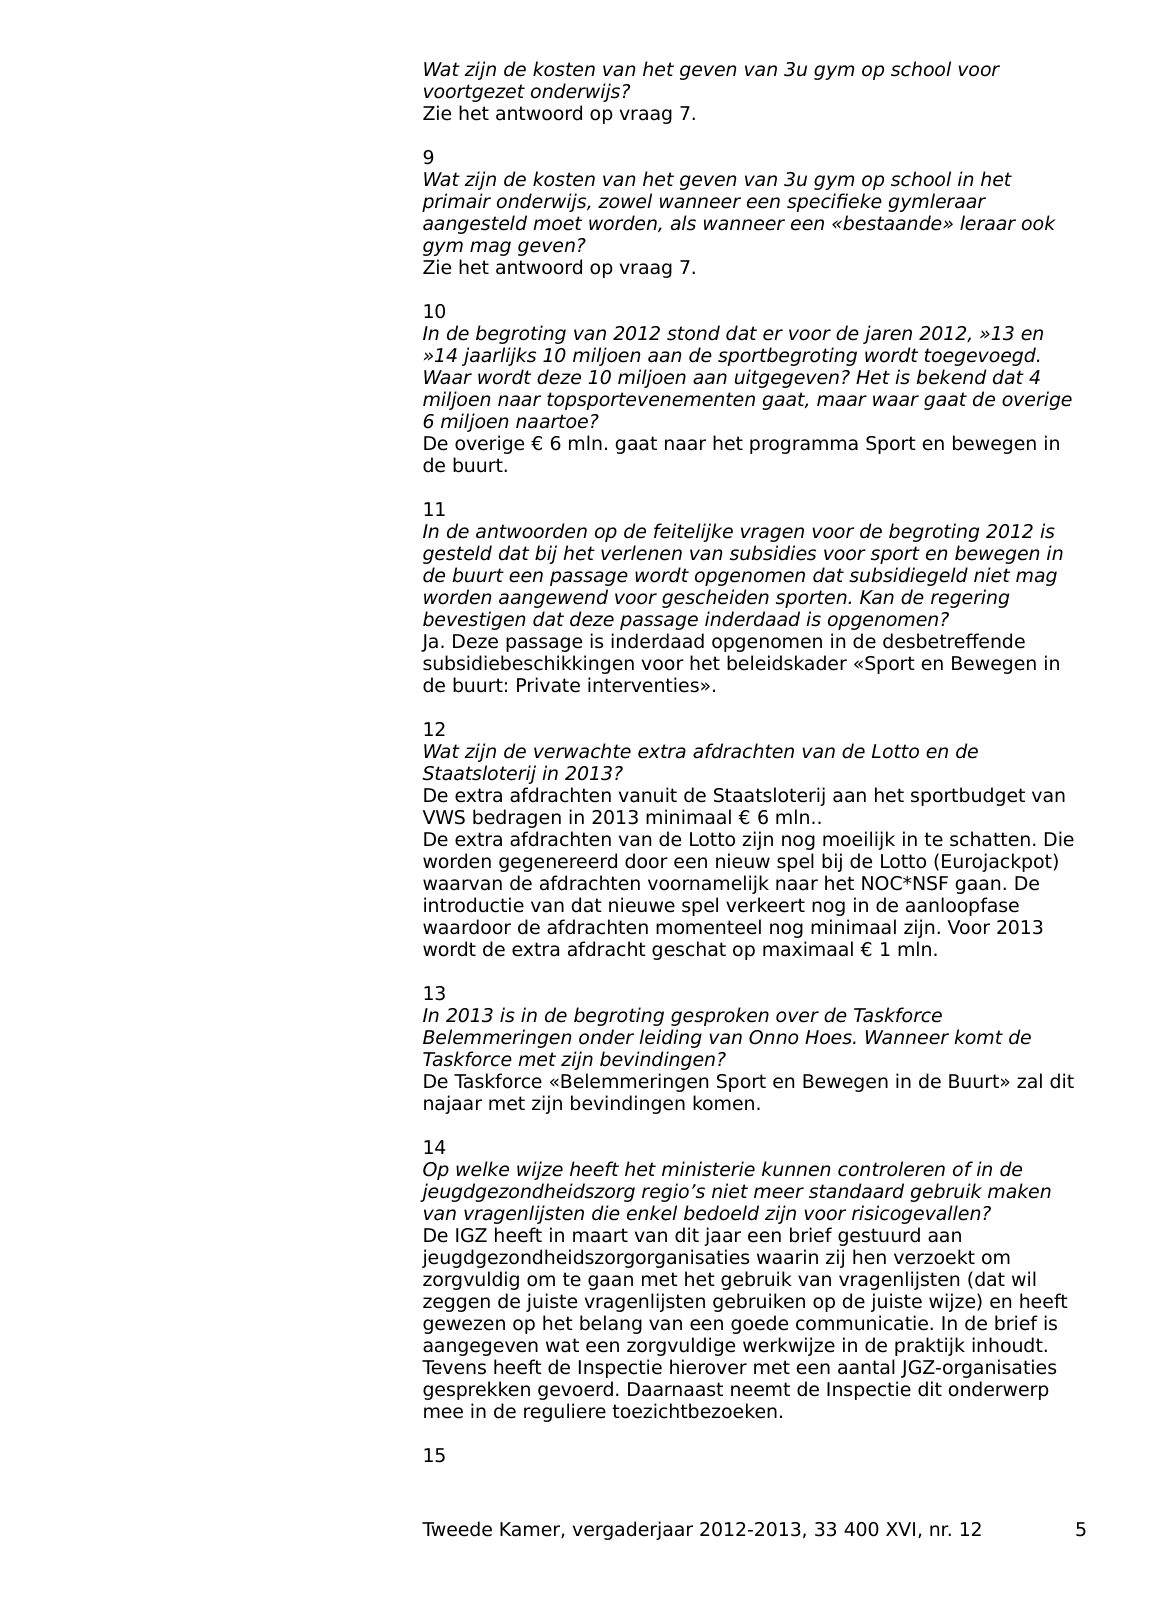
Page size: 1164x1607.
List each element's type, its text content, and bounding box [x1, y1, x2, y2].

text In de antwoorden op de feitelijke vragen voor de begroting 2012 is gesteld dat bij het verlenen van subsidies voor sport en bewegen in de buurt een passage wordt opgenomen dat subsidiegeld niet mag worden aangewend voor gescheiden sporten. Kan de regering bevestigen dat deze passage inderdaad is opgenomen? [422, 521, 1087, 631]
text De IGZ heeft in maart van dit jaar een brief gestuurd aan jeugdgezondheidszorgorganisaties waarin zij hen verzoekt om zorgvuldig om te gaan met het gebruik van vragenlijsten (dat wil zeggen de juiste vragenlijsten gebruiken op de juiste wijze) en heeft gewezen op het belang van een goede communicatie. In de brief is aangegeven wat een zorgvuldige werkwijze in de praktijk inhoudt. Tevens heeft de Inspectie hierover met een aantal JGZ-organisaties gesprekken gevoerd. Daarnaast neemt de Inspectie dit onderwerp mee in de reguliere toezichtbezoeken. [422, 1225, 1087, 1423]
text In de begroting van 2012 stond dat er voor de jaren 2012, »13 en »14 jaarlijks 10 miljoen aan de sportbegroting wordt toegevoegd. Waar wordt deze 10 miljoen aan uitgegeven? Het is bekend dat 4 miljoen naar topsportevenementen gaat, maar waar gaat de overige 6 miljoen naartoe? [422, 323, 1087, 433]
text 15 [422, 1445, 1087, 1467]
text Wat zijn de kosten van het geven van 3u gym op school voor voortgezet onderwijs? [422, 59, 1087, 103]
text Ja. Deze passage is inderdaad opgenomen in de desbetreffende subsidiebeschikkingen voor het beleidskader «Sport en Bewegen in de buurt: Private interventies». [422, 631, 1087, 697]
text De extra afdrachten van de Lotto zijn nog moeilijk in te schatten. Die worden gegenereerd door een nieuw spel bij de Lotto (Eurojackpot) waarvan de afdrachten voornamelijk naar het NOC*NSF gaan. De introductie van dat nieuwe spel verkeert nog in de aanloopfase waardoor de afdrachten momenteel nog minimaal zijn. Voor 2013 wordt de extra afdracht geschat op maximaal € 1 mln. [422, 829, 1087, 961]
text De overige € 6 mln. gaat naar het programma Sport en bewegen in de buurt. [422, 433, 1087, 477]
text Wat zijn de kosten van het geven van 3u gym op school in het primair onderwijs, zowel wanneer een specifieke gymleraar aangesteld moet worden, als wanneer een «bestaande» leraar ook gym mag geven? [422, 169, 1087, 257]
text 13 [422, 983, 1087, 1005]
text Wat zijn de verwachte extra afdrachten van de Lotto en de Staatsloterij in 2013? [422, 741, 1087, 785]
text 11 [422, 499, 1087, 521]
text 12 [422, 719, 1087, 741]
text Zie het antwoord op vraag 7. [422, 257, 1087, 279]
text Zie het antwoord op vraag 7. [422, 103, 1087, 125]
text In 2013 is in de begroting gesproken over de Taskforce Belemmeringen onder leiding van Onno Hoes. Wanneer komt de Taskforce met zijn bevindingen? [422, 1005, 1087, 1071]
text Op welke wijze heeft het ministerie kunnen controleren of in de jeugdgezondheidszorg regio’s niet meer standaard gebruik maken van vragenlijsten die enkel bedoeld zijn voor risicogevallen? [422, 1159, 1087, 1225]
text 9 [422, 147, 1087, 169]
text 14 [422, 1137, 1087, 1159]
text De Taskforce «Belemmeringen Sport en Bewegen in de Buurt» zal dit najaar met zijn bevindingen komen. [422, 1071, 1087, 1115]
text 10 [422, 301, 1087, 323]
text De extra afdrachten vanuit de Staatsloterij aan het sportbudget van VWS bedragen in 2013 minimaal € 6 mln.. [422, 785, 1087, 829]
